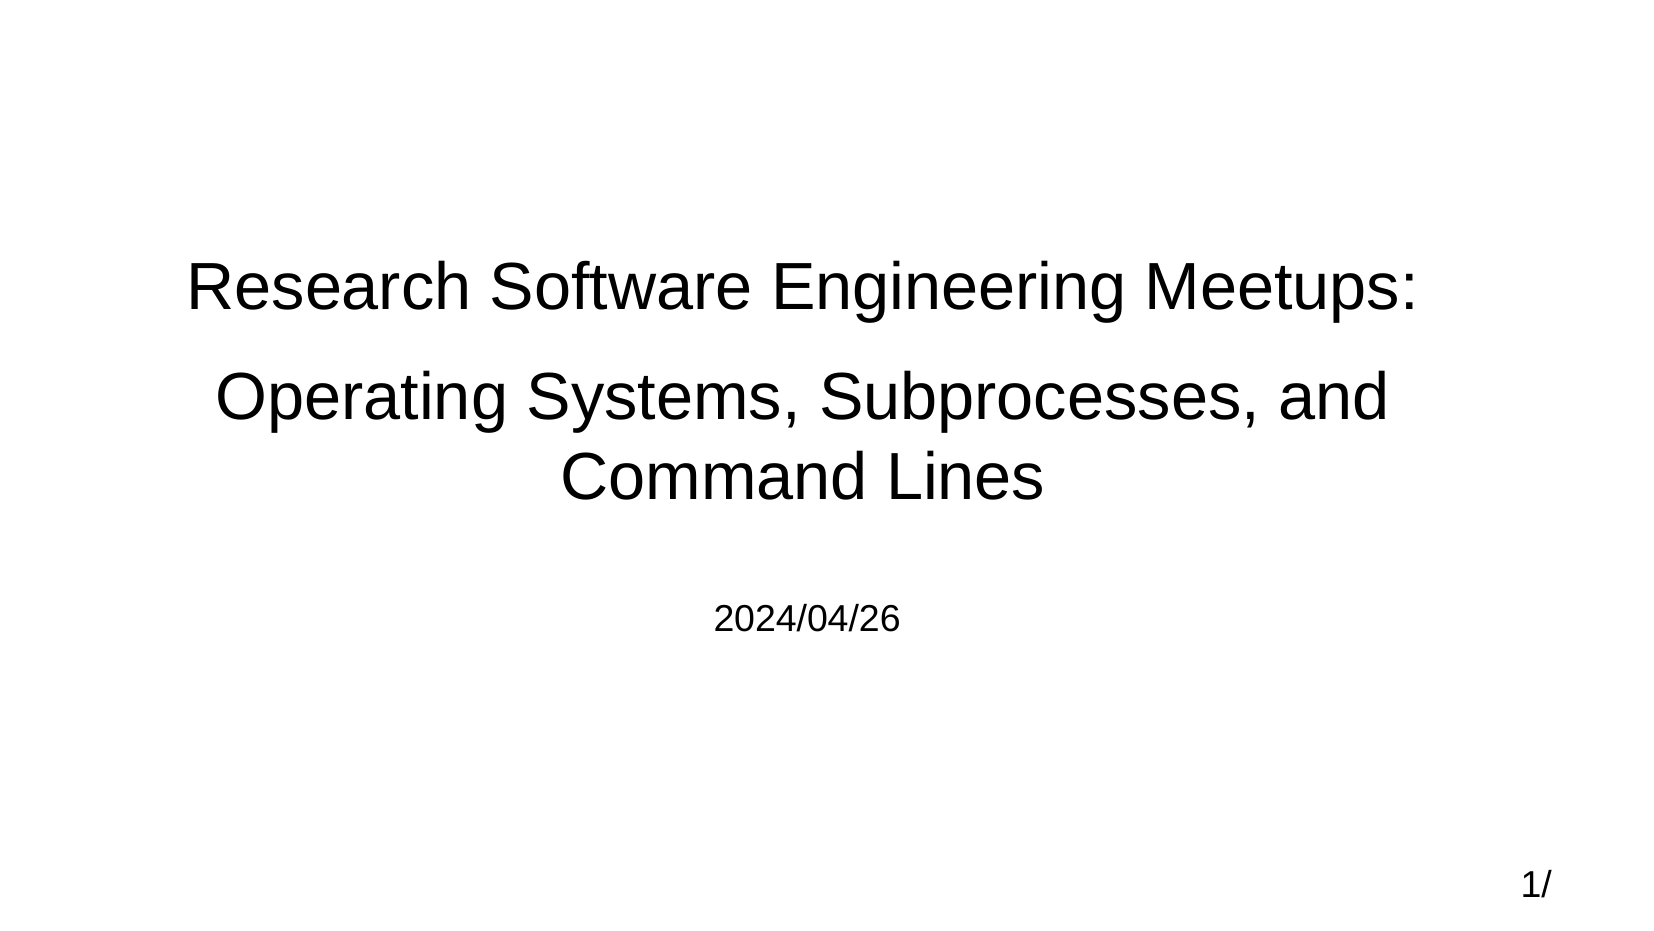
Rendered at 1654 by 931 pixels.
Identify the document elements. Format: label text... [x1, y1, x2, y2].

text_box 2024/04/26 [698, 590, 954, 648]
text_box / [1505, 856, 1625, 931]
subtitle Research Software Engineering Meetups: Operating Systems, Subprocesses, and Command Lines [59, 217, 1548, 758]
